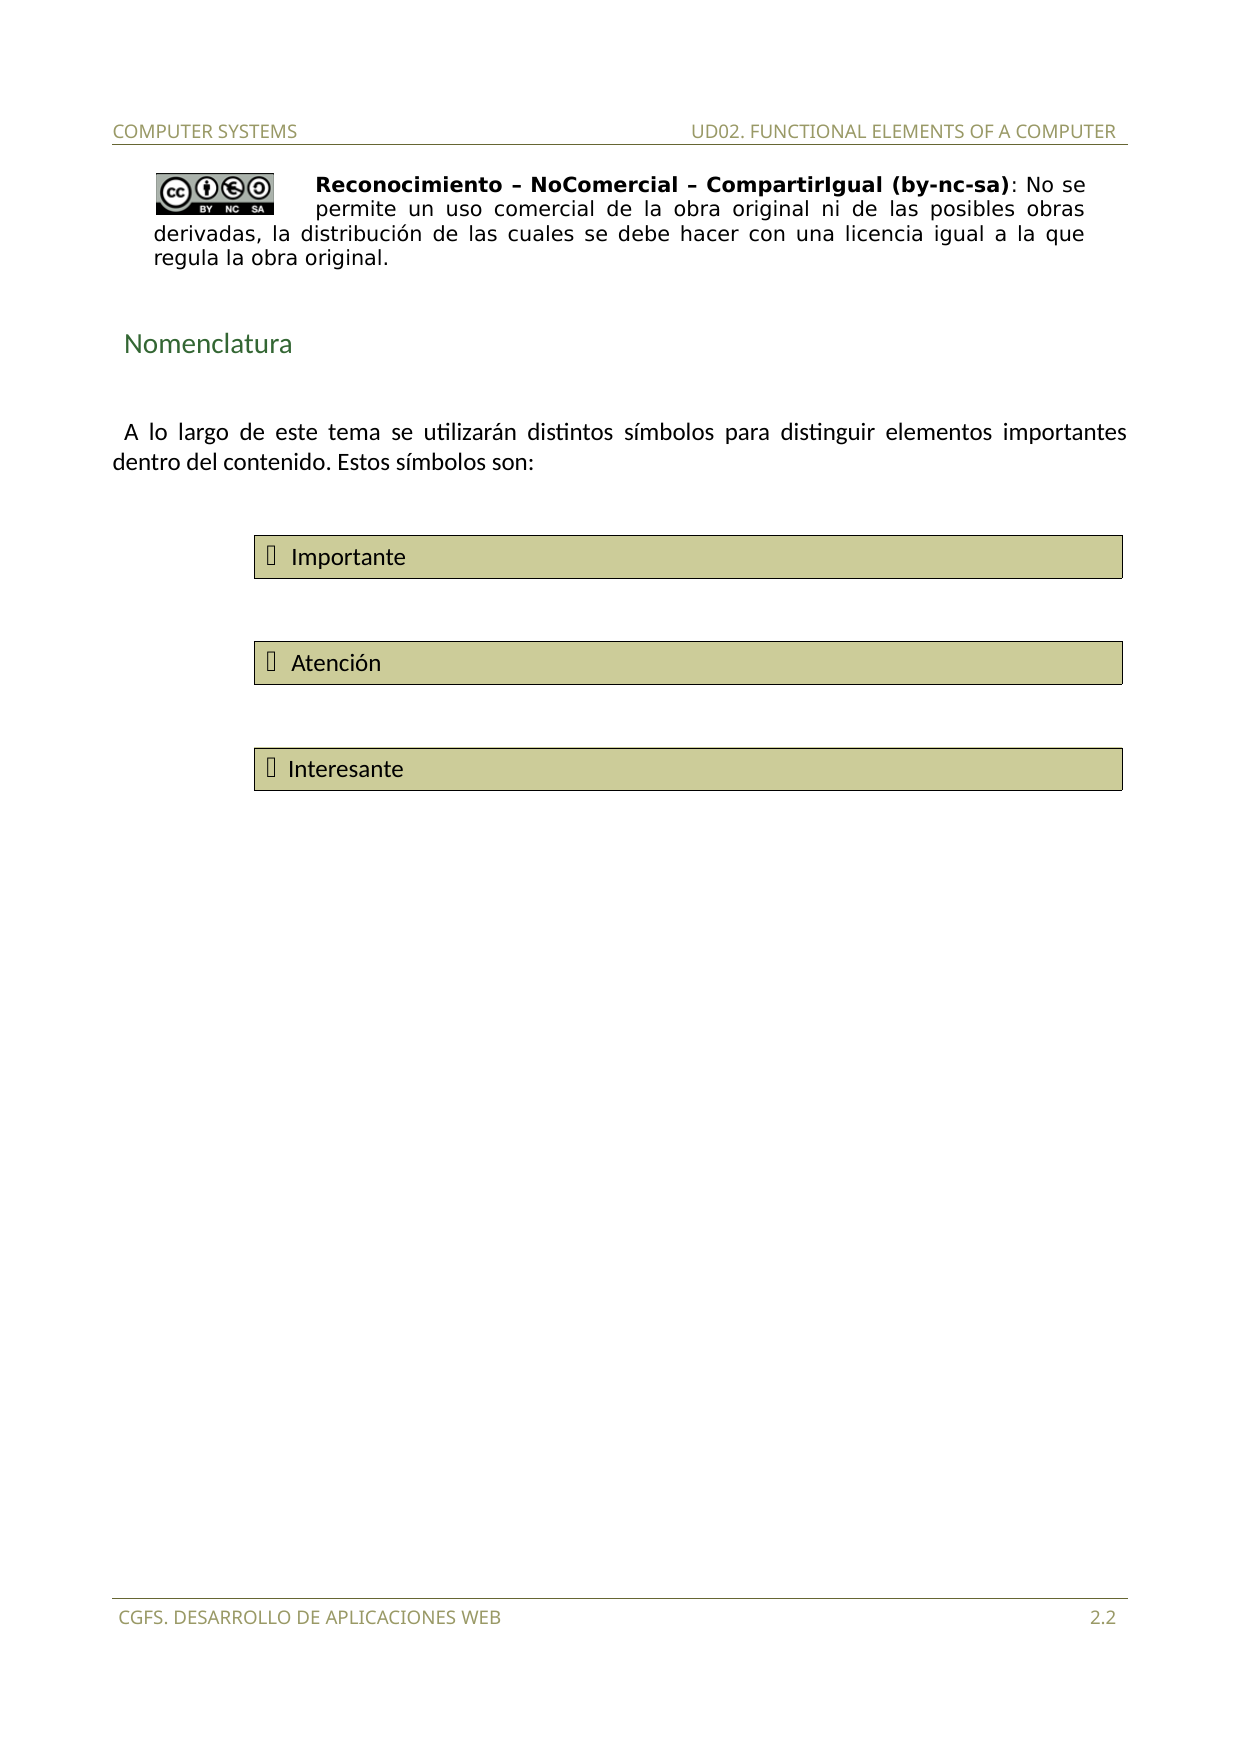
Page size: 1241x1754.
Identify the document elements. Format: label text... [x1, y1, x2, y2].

text Reconocimiento – NoComercial – CompartirIgual (by-nc-sa): No se permite un uso comercial de la obra original ni de las posibles obras derivadas, la distribución de las cuales se debe hacer con una licencia igual a la que regula la obra original. [153, 173, 1086, 270]
text  Interesante [255, 749, 1122, 790]
text Nomenclatura [112, 325, 1128, 360]
text  Atención [255, 642, 1122, 684]
text A lo largo de este tema se utilizarán distintos símbolos para distinguir elementos importantes dentro del contenido. Estos símbolos son: [112, 416, 1128, 477]
text  Importante [255, 536, 1122, 578]
picture [156, 173, 274, 215]
